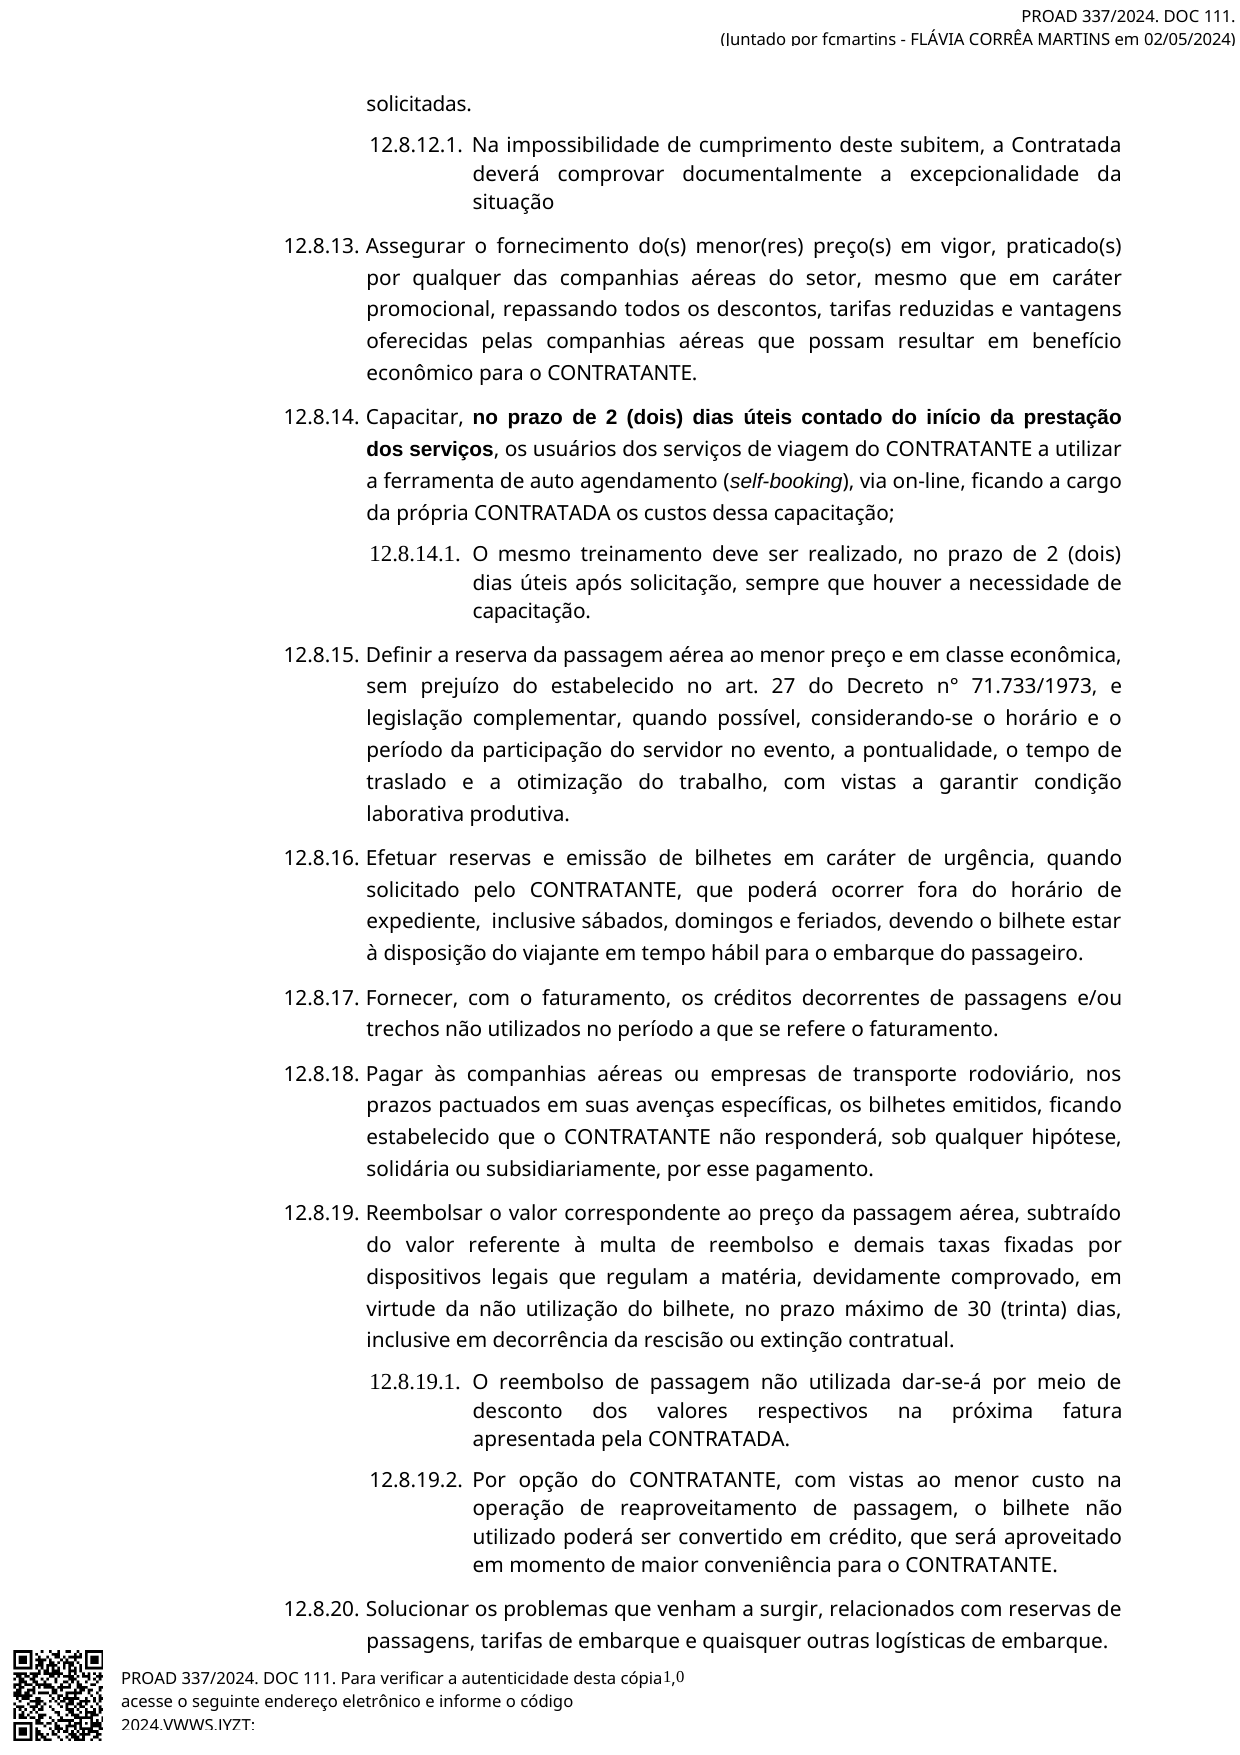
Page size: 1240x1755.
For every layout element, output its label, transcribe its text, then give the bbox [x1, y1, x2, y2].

list Efetuar reservas e emissão de bilhetes em caráter de urgência, quando solicitado pelo CONTRATANTE, que poderá ocorrer fora do horário de expediente, inclusive sábados, domingos e feriados, devendo o bilhete estar à disposição do viajante em tempo hábil para o embarque do passageiro. [283, 843, 1122, 967]
list Por opção do CONTRATANTE, com vistas ao menor custo na operação de reaproveitamento de passagem, o bilhete não utilizado poderá ser convertido em crédito, que será aproveitado em momento de maior conveniência para o CONTRATANTE. [369, 1465, 1123, 1579]
list Na impossibilidade de cumprimento deste subitem, a Contratada deverá comprovar documentalmente a excepcionalidade da situação [369, 131, 1122, 216]
list Fornecer, com o faturamento, os créditos decorrentes de passagens e/ou trechos não utilizados no período a que se refere o faturamento. [283, 983, 1122, 1043]
list Solucionar os problemas que venham a surgir, relacionados com reservas de passagens, tarifas de embarque e quaisquer outras logísticas de embarque. [283, 1594, 1122, 1654]
list O mesmo treinamento deve ser realizado, no prazo de 2 (dois) dias úteis após solicitação, sempre que houver a necessidade de capacitação. [369, 539, 1122, 625]
list Pagar às companhias aéreas ou empresas de transporte rodoviário, nos prazos pactuados em suas avenças específicas, os bilhetes emitidos, ficando estabelecido que o CONTRATANTE não responderá, sob qualquer hipótese, solidária ou subsidiariamente, por esse pagamento. [283, 1059, 1122, 1182]
list Definir a reserva da passagem aérea ao menor preço e em classe econômica, sem prejuízo do estabelecido no art. 27 do Decreto n° 71.733/1973, e legislação complementar, quando possível, considerando-se o horário e o período da participação do servidor no evento, a pontualidade, o tempo de traslado e a otimização do trabalho, com vistas a garantir condição laborativa produtiva. [283, 640, 1123, 827]
list O reembolso de passagem não utilizada dar-se-á por meio de desconto dos valores respectivos na próxima fatura apresentada pela CONTRATADA. [369, 1367, 1122, 1453]
list Capacitar, no prazo de 2 (dois) dias úteis contado do início da prestação dos serviços, os usuários dos serviços de viagem do CONTRATANTE a utilizar a ferramenta de auto agendamento (self-booking), via on-line, ficando a cargo da própria CONTRATADA os custos dessa capacitação; [283, 402, 1122, 526]
text solicitadas. [366, 89, 1239, 118]
list Assegurar o fornecimento do(s) menor(res) preço(s) em vigor, praticado(s) por qualquer das companhias aéreas do setor, mesmo que em caráter promocional, repassando todos os descontos, tarifas reduzidas e vantagens oferecidas pelas companhias aéreas que possam resultar em benefício econômico para o CONTRATANTE. [283, 231, 1122, 387]
list Reembolsar o valor correspondente ao preço da passagem aérea, subtraído do valor referente à multa de reembolso e demais taxas fixadas por dispositivos legais que regulam a matéria, devidamente comprovado, em virtude da não utilização do bilhete, no prazo máximo de 30 (trinta) dias, inclusive em decorrência da rescisão ou extinção contratual. [283, 1198, 1122, 1354]
